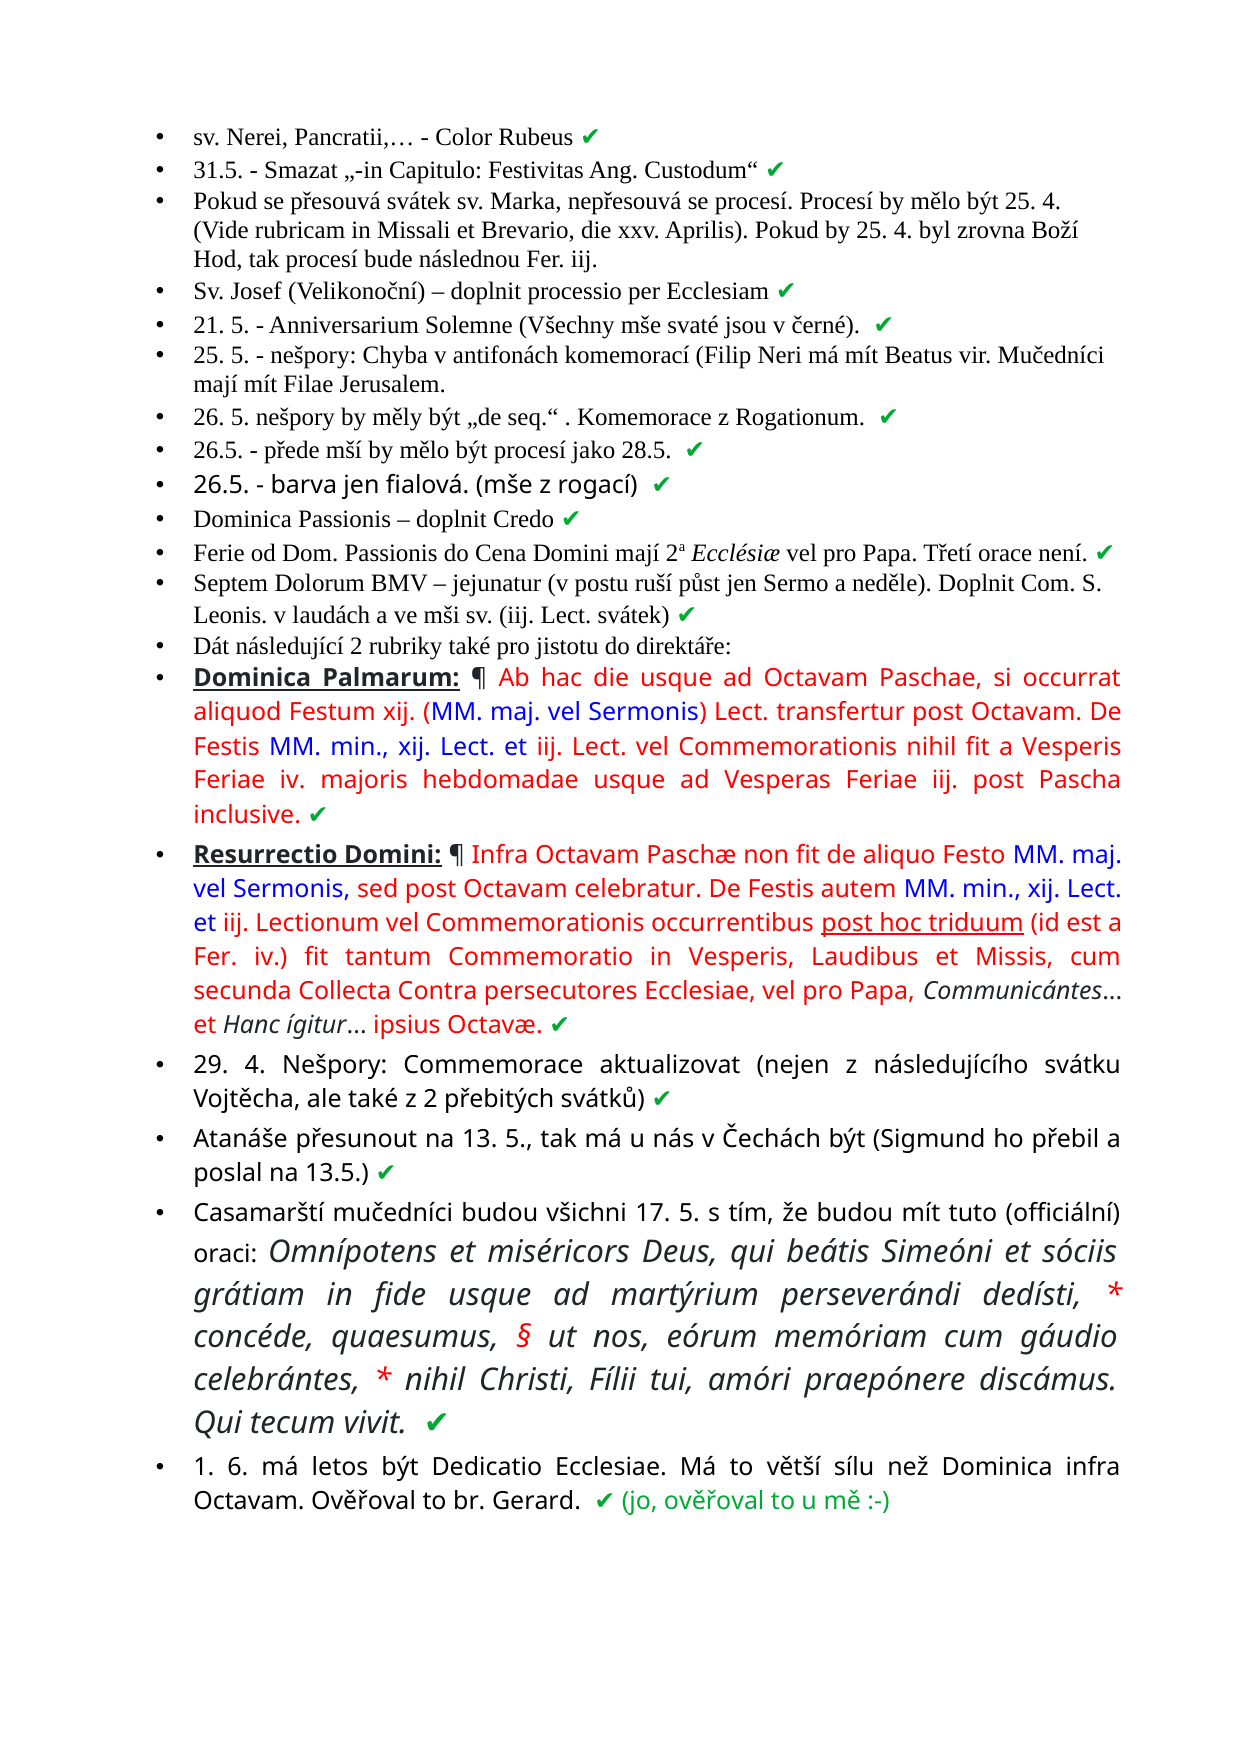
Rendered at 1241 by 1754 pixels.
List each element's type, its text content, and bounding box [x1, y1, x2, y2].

list Pokud se přesouvá svátek sv. Marka, nepřesouvá se procesí. Procesí by mělo být 25. 4. (Vide rubricam in Missali et Brevario, die xxv. Aprilis). Pokud by 25. 4. byl zrovna Boží Hod, tak procesí bude následnou Fer. iij. [156, 186, 1122, 272]
list Dominica Passionis – doplnit Credo ✔ [156, 500, 1122, 534]
list 21. 5. - Anniversarium Solemne (Všechny mše svaté jsou v černé). ✔ [156, 307, 1122, 341]
list 25. 5. - nešpory: Chyba v antifonách komemorací (Filip Neri má mít Beatus vir. Mučedníci mají mít Filae Jerusalem. [156, 341, 1122, 398]
list 26. 5. nešpory by měly být „de seq.“ . Komemorace z Rogationum. ✔ [156, 398, 1122, 432]
list 31.5. - Smazat „-in Capitulo: Festivitas Ang. Custodum“ ✔ [156, 152, 1122, 186]
list Septem Dolorum BMV – jejunatur (v postu ruší půst jen Sermo a neděle). Doplnit Com. S. Leonis. v laudách a ve mši sv. (iij. Lect. svátek) ✔ [156, 568, 1122, 631]
list Dát následující 2 rubriky také pro jistotu do direktáře: [156, 631, 1122, 660]
list Resurrectio Domini: ¶ Infra Octavam Paschæ non fit de aliquo Festo MM. maj. vel Sermonis, sed post Octavam celebratur. De Festis autem MM. min., xij. Lect. et iij. Lectionum vel Commemorationis occurrentibus post hoc triduum (id est a Fer. iv.) fit tantum Commemoratio in Vesperis, Laudibus et Missis, cum secunda Collecta Contra persecutores Ecclesiae, vel pro Papa, Communicántes... et Hanc ígitur... ipsius Octavæ. ✔ [156, 836, 1122, 1041]
list Ferie od Dom. Passionis do Cena Domini mají 2a Ecclésiæ vel pro Papa. Třetí orace není. ✔ [156, 534, 1122, 568]
list Sv. Josef (Velikonoční) – doplnit processio per Ecclesiam ✔ [156, 272, 1122, 307]
list Casamarští mučedníci budou všichni 17. 5. s tím, že budou mít tuto (officiální) oraci: Omnípotens et miséricors Deus, qui beátis Simeóni et sóciis grátiam in fide usque ad martýrium perseverándi dedísti, * concéde, quaesumus, § ut nos, eórum memóriam cum gáudio celebrántes, * nihil Christi, Fílii tui, amóri praepónere discámus. Qui tecum vivit. ✔ [156, 1195, 1122, 1442]
list 26.5. - barva jen fialová. (mše z rogací) ✔ [156, 466, 1122, 500]
list 29. 4. Nešpory: Commemorace aktualizovat (nejen z následujícího svátku Vojtěcha, ale také z 2 přebitých svátků) ✔ [156, 1047, 1122, 1115]
list Atanáše přesunout na 13. 5., tak má u nás v Čechách být (Sigmund ho přebil a poslal na 13.5.) ✔ [156, 1121, 1122, 1189]
list sv. Nerei, Pancratii,… - Color Rubeus ✔ [156, 118, 1122, 152]
list Dominica Palmarum: ¶ Ab hac die usque ad Octavam Paschae, si occurrat aliquod Festum xij. (MM. maj. vel Sermonis) Lect. transfertur post Octavam. De Festis MM. min., xij. Lect. et iij. Lect. vel Commemorationis nihil fit a Vesperis Feriae iv. majoris hebdomadae usque ad Vesperas Feriae iij. post Pascha inclusive. ✔ [156, 660, 1122, 830]
list 26.5. - přede mší by mělo být procesí jako 28.5. ✔ [156, 432, 1122, 466]
list 1. 6. má letos být Dedicatio Ecclesiae. Má to větší sílu než Dominica infra Octavam. Ověřoval to br. Gerard. ✔ (jo, ověřoval to u mě :-) [156, 1448, 1122, 1516]
